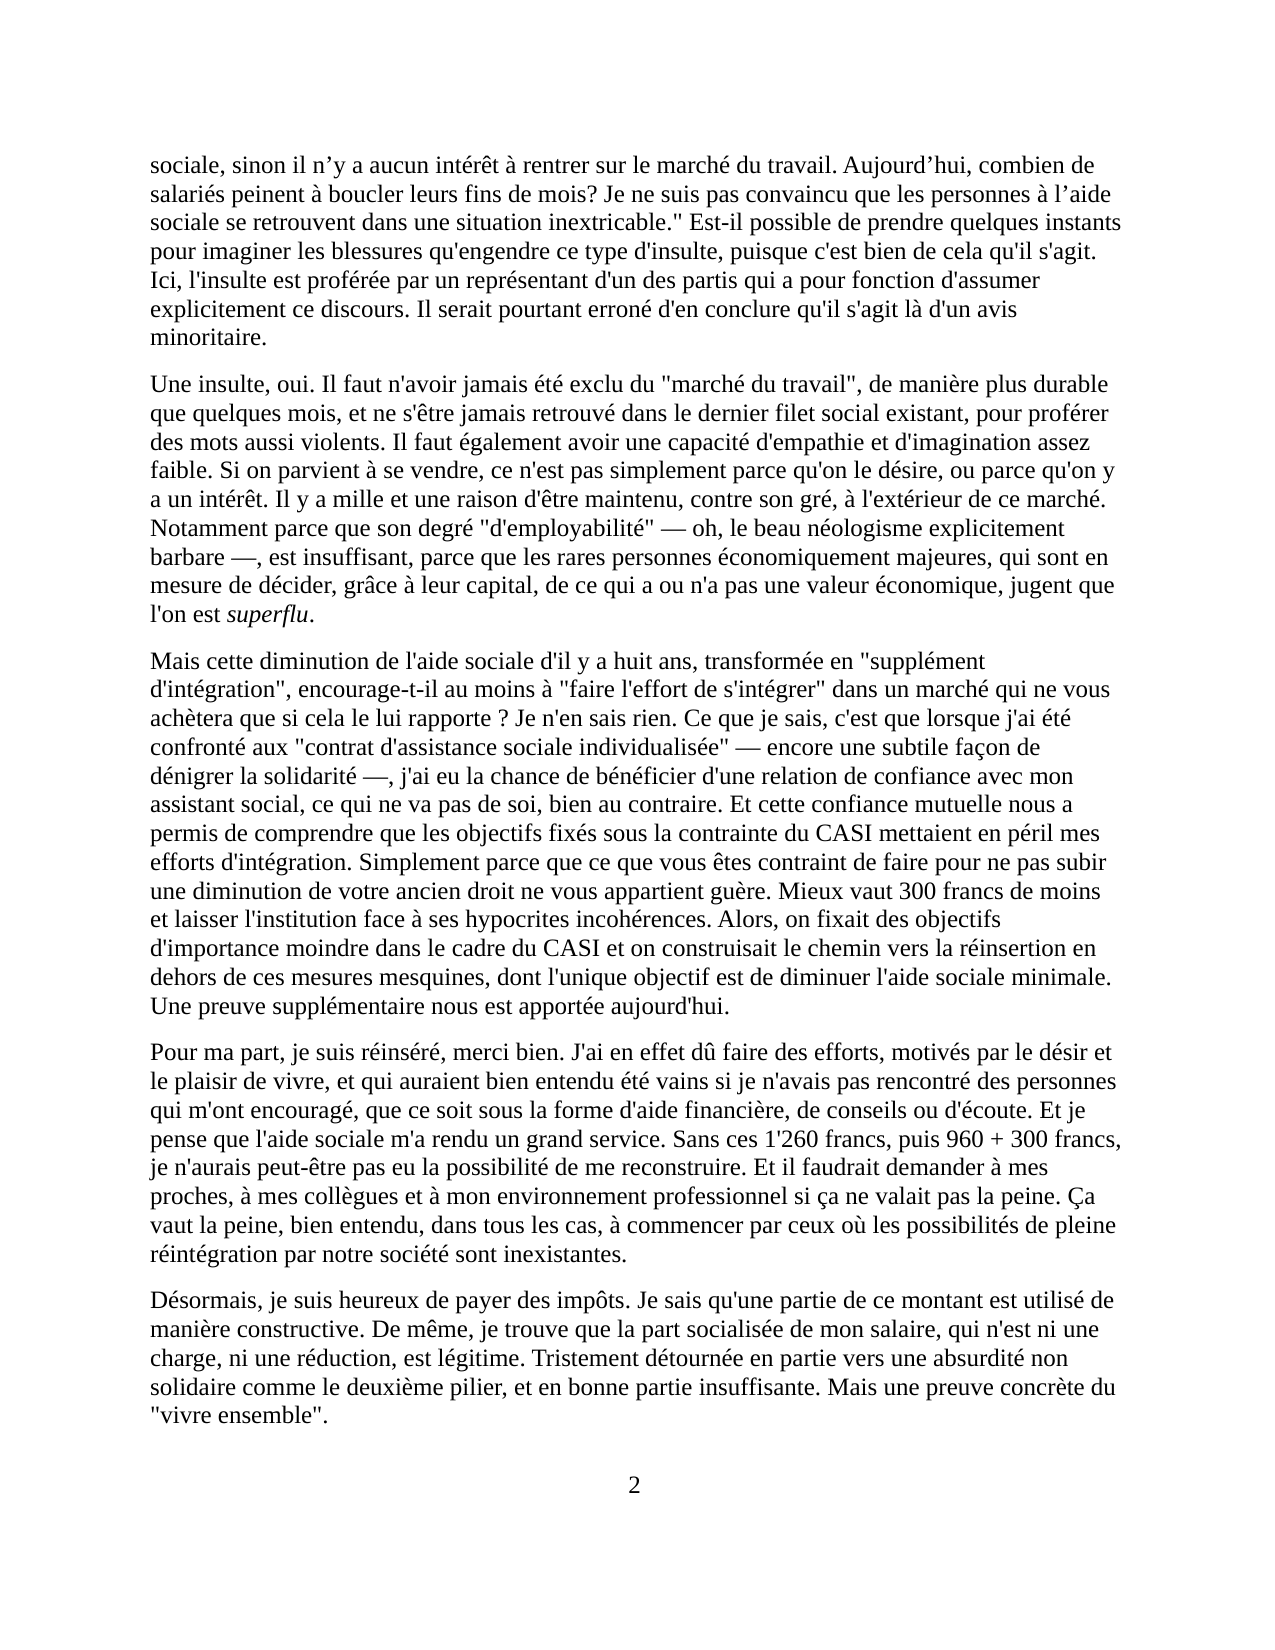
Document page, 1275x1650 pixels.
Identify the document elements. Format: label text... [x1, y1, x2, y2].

text sociale, sinon il n’y a aucun intérêt à rentrer sur le marché du travail. Aujourd’hui, combien de salariés peinent à boucler leurs fins de mois? Je ne suis pas convaincu que les personnes à l’aide sociale se retrouvent dans une situation inextricable." Est-il possible de prendre quelques instants pour imaginer les blessures qu'engendre ce type d'insulte, puisque c'est bien de cela qu'il s'agit. Ici, l'insulte est proférée par un représentant d'un des partis qui a pour fonction d'assumer explicitement ce discours. Il serait pourtant erroné d'en conclure qu'il s'agit là d'un avis minoritaire. [150, 150, 1125, 351]
text Une insulte, oui. Il faut n'avoir jamais été exclu du "marché du travail", de manière plus durable que quelques mois, et ne s'être jamais retrouvé dans le dernier filet social existant, pour proférer des mots aussi violents. Il faut également avoir une capacité d'empathie et d'imagination assez faible. Si on parvient à se vendre, ce n'est pas simplement parce qu'on le désire, ou parce qu'on y a un intérêt. Il y a mille et une raison d'être maintenu, contre son gré, à l'extérieur de ce marché. Notamment parce que son degré "d'employabilité" — oh, le beau néologisme explicitement barbare —, est insuffisant, parce que les rares personnes économiquement majeures, qui sont en mesure de décider, grâce à leur capital, de ce qui a ou n'a pas une valeur économique, jugent que l'on est superflu. [150, 369, 1125, 628]
text Désormais, je suis heureux de payer des impôts. Je sais qu'une partie de ce montant est utilisé de manière constructive. De même, je trouve que la part socialisée de mon salaire, qui n'est ni une charge, ni une réduction, est légitime. Tristement détournée en partie vers une absurdité non solidaire comme le deuxième pilier, et en bonne partie insuffisante. Mais une preuve concrète du "vivre ensemble". [150, 1285, 1125, 1429]
text Pour ma part, je suis réinséré, merci bien. J'ai en effet dû faire des efforts, motivés par le désir et le plaisir de vivre, et qui auraient bien entendu été vains si je n'avais pas rencontré des personnes qui m'ont encouragé, que ce soit sous la forme d'aide financière, de conseils ou d'écoute. Et je pense que l'aide sociale m'a rendu un grand service. Sans ces 1'260 francs, puis 960 + 300 francs, je n'aurais peut-être pas eu la possibilité de me reconstruire. Et il faudrait demander à mes proches, à mes collègues et à mon environnement professionnel si ça ne valait pas la peine. Ça vaut la peine, bien entendu, dans tous les cas, à commencer par ceux où les possibilités de pleine réintégration par notre société sont inexistantes. [150, 1037, 1125, 1267]
text Mais cette diminution de l'aide sociale d'il y a huit ans, transformée en "supplément d'intégration", encourage-t-il au moins à "faire l'effort de s'intégrer" dans un marché qui ne vous achètera que si cela le lui rapporte ? Je n'en sais rien. Ce que je sais, c'est que lorsque j'ai été confronté aux "contrat d'assistance sociale individualisée" — encore une subtile façon de dénigrer la solidarité —, j'ai eu la chance de bénéficier d'une relation de confiance avec mon assistant social, ce qui ne va pas de soi, bien au contraire. Et cette confiance mutuelle nous a permis de comprendre que les objectifs fixés sous la contrainte du CASI mettaient en péril mes efforts d'intégration. Simplement parce que ce que vous êtes contraint de faire pour ne pas subir une diminution de votre ancien droit ne vous appartient guère. Mieux vaut 300 francs de moins et laisser l'institution face à ses hypocrites incohérences. Alors, on fixait des objectifs d'importance moindre dans le cadre du CASI et on construisait le chemin vers la réinsertion en dehors de ces mesures mesquines, dont l'unique objectif est de diminuer l'aide sociale minimale. Une preuve supplémentaire nous est apportée aujourd'hui. [150, 646, 1125, 1019]
